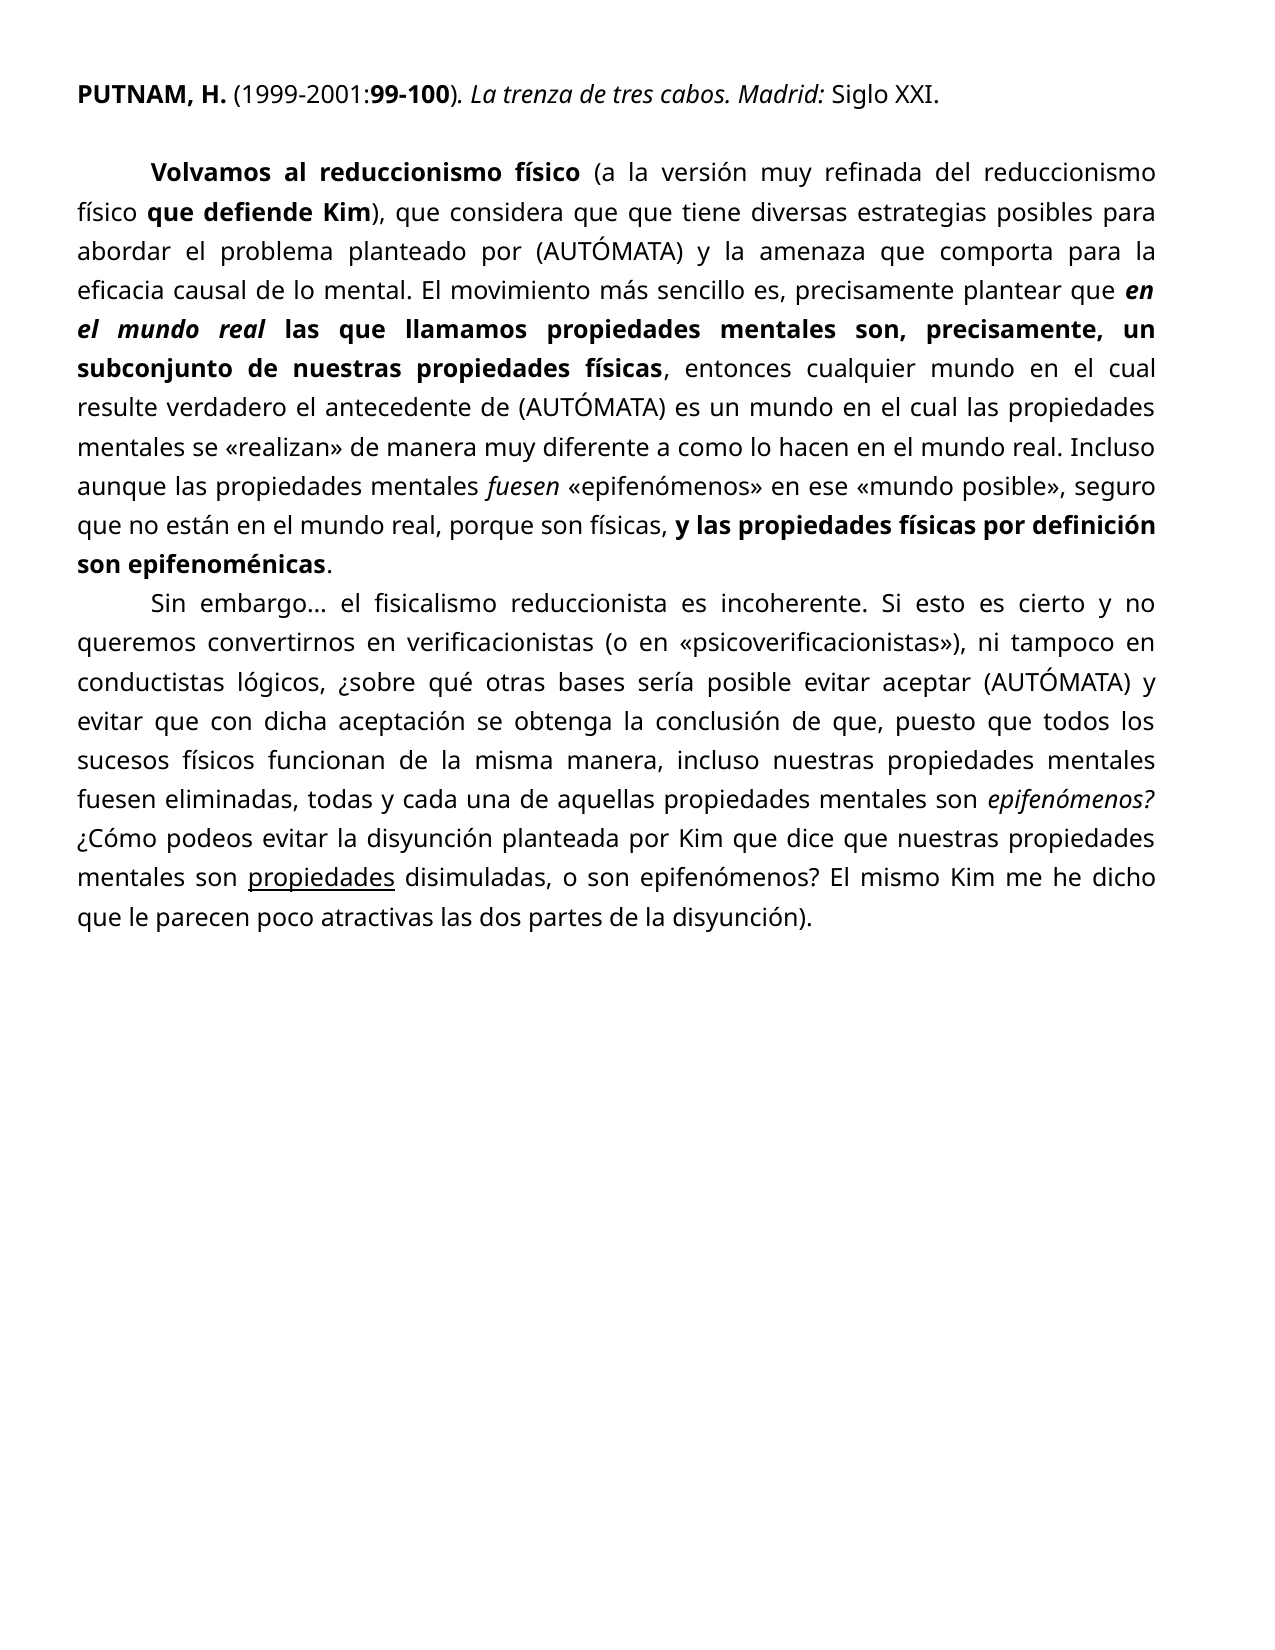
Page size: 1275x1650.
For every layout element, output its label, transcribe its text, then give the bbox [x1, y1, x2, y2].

text Sin embargo… el fisicalismo reduccionista es incoherente. Si esto es cierto y no queremos convertirnos en verificacionistas (o en «psicoverificacionistas»), ni tampoco en conductistas lógicos, ¿sobre qué otras bases sería posible evitar aceptar (AUTÓMATA) y evitar que con dicha aceptación se obtenga la conclusión de que, puesto que todos los sucesos físicos funcionan de la misma manera, incluso nuestras propiedades mentales fuesen eliminadas, todas y cada una de aquellas propiedades mentales son epifenómenos? ¿Cómo podeos evitar la disyunción planteada por Kim que dice que nuestras propiedades mentales son propiedades disimuladas, o son epifenómenos? El mismo Kim me he dicho que le parecen poco atractivas las dos partes de la disyunción). [77, 586, 1157, 933]
text Volvamos al reduccionismo físico (a la versión muy refinada del reduccionismo físico que defiende Kim), que considera que que tiene diversas estrategias posibles para abordar el problema planteado por (AUTÓMATA) y la amenaza que comporta para la eficacia causal de lo mental. El movimiento más sencillo es, precisamente plantear que en el mundo real las que llamamos propiedades mentales son, precisamente, un subconjunto de nuestras propiedades físicas, entonces cualquier mundo en el cual resulte verdadero el antecedente de (AUTÓMATA) es un mundo en el cual las propiedades mentales se «realizan» de manera muy diferente a como lo hacen en el mundo real. Incluso aunque las propiedades mentales fuesen «epifenómenos» en ese «mundo posible», seguro que no están en el mundo real, porque son físicas, y las propiedades físicas por definición son epifenoménicas. [77, 155, 1157, 581]
text PUTNAM, H. (1999-2001:99-100). La trenza de tres cabos. Madrid: Siglo XXI. [77, 77, 1157, 111]
